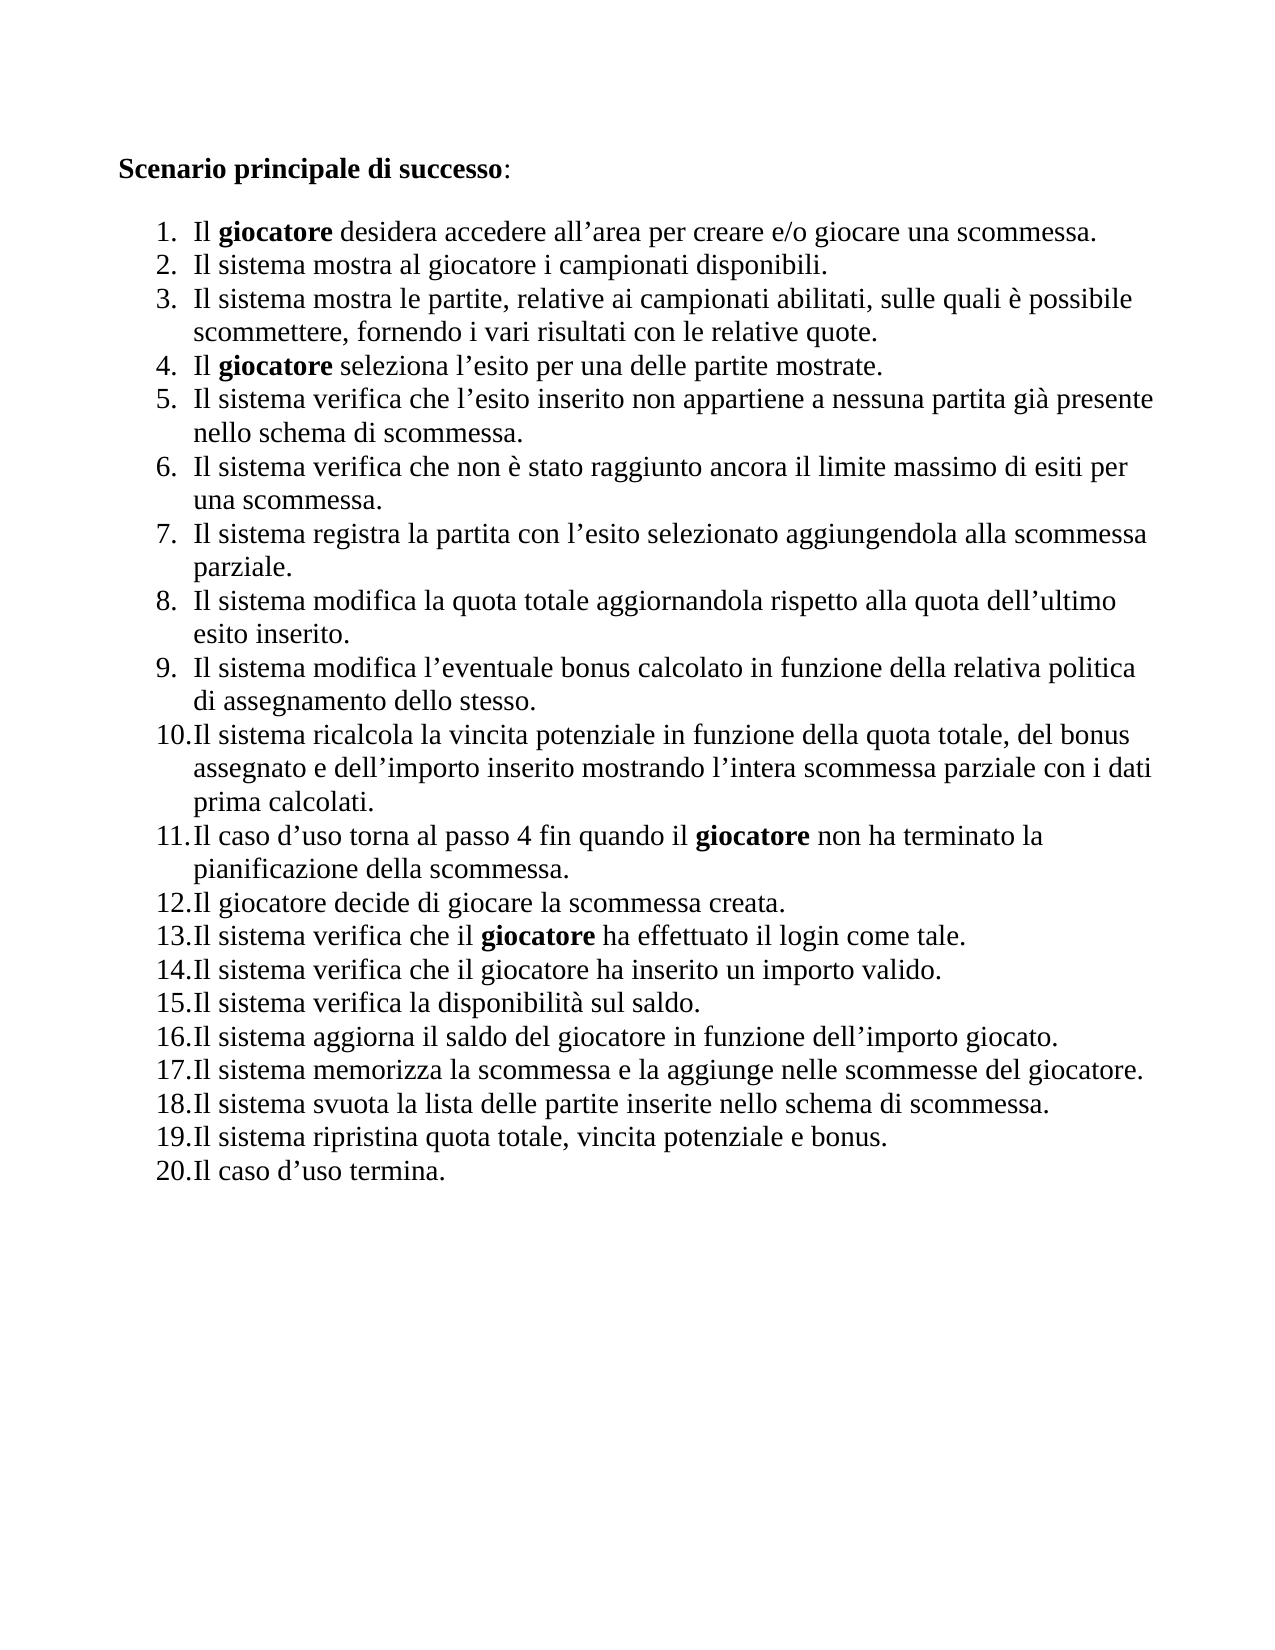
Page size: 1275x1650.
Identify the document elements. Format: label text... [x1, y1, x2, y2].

list Il sistema verifica che il giocatore ha inserito un importo valido. [156, 952, 1157, 985]
list Il sistema verifica che non è stato raggiunto ancora il limite massimo di esiti per una scommessa. [156, 449, 1157, 516]
list Il sistema verifica la disponibilità sul saldo. [156, 985, 1157, 1019]
list Il sistema modifica la quota totale aggiornandola rispetto alla quota dell’ultimo esito inserito. [156, 583, 1157, 650]
list Il sistema svuota la lista delle partite inserite nello schema di scommessa. [156, 1086, 1157, 1119]
list Il sistema ricalcola la vincita potenziale in funzione della quota totale, del bonus assegnato e dell’importo inserito mostrando l’intera scommessa parziale con i dati prima calcolati. [156, 717, 1157, 818]
list Il sistema ripristina quota totale, vincita potenziale e bonus. [156, 1119, 1157, 1153]
list Il sistema memorizza la scommessa e la aggiunge nelle scommesse del giocatore. [156, 1052, 1157, 1086]
list Il sistema modifica l’eventuale bonus calcolato in funzione della relativa politica di assegnamento dello stesso. [156, 650, 1157, 717]
list Il sistema verifica che il giocatore ha effettuato il login come tale. [156, 918, 1157, 952]
text Scenario principale di successo: [118, 152, 1157, 185]
list Il giocatore decide di giocare la scommessa creata. [156, 885, 1157, 918]
list Il sistema mostra le partite, relative ai campionati abilitati, sulle quali è possibile scommettere, fornendo i vari risultati con le relative quote. [156, 281, 1157, 348]
list Il sistema mostra al giocatore i campionati disponibili. [156, 247, 1157, 281]
list Il sistema registra la partita con l’esito selezionato aggiungendola alla scommessa parziale. [156, 516, 1157, 583]
list Il sistema verifica che l’esito inserito non appartiene a nessuna partita già presente nello schema di scommessa. [156, 382, 1157, 449]
list Il giocatore desidera accedere all’area per creare e/o giocare una scommessa. [156, 214, 1157, 247]
list Il sistema aggiorna il saldo del giocatore in funzione dell’importo giocato. [156, 1019, 1157, 1052]
list Il giocatore seleziona l’esito per una delle partite mostrate. [156, 348, 1157, 382]
list Il caso d’uso torna al passo 4 fin quando il giocatore non ha terminato la pianificazione della scommessa. [156, 818, 1157, 885]
list Il caso d’uso termina. [156, 1153, 1157, 1187]
